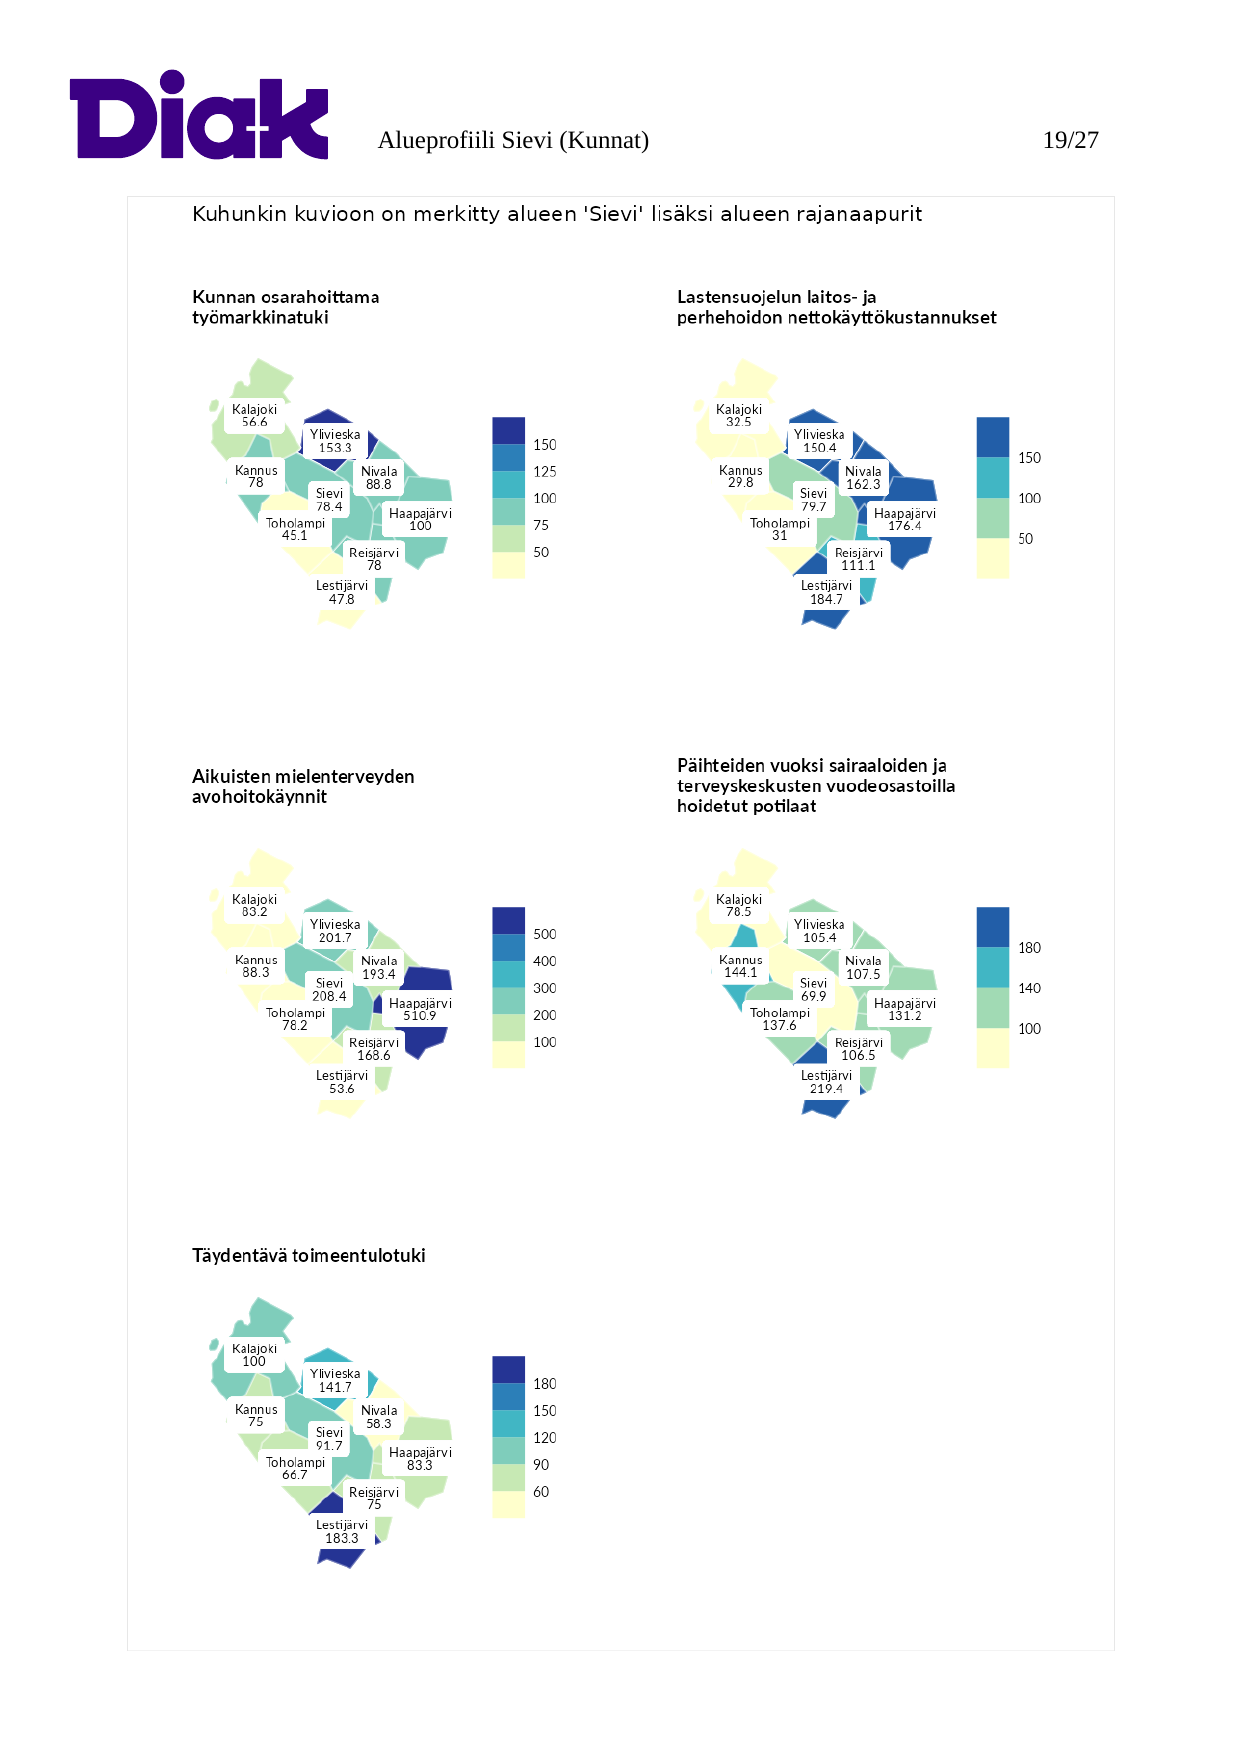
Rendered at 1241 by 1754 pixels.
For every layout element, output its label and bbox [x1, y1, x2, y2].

picture [61, 196, 1179, 1651]
